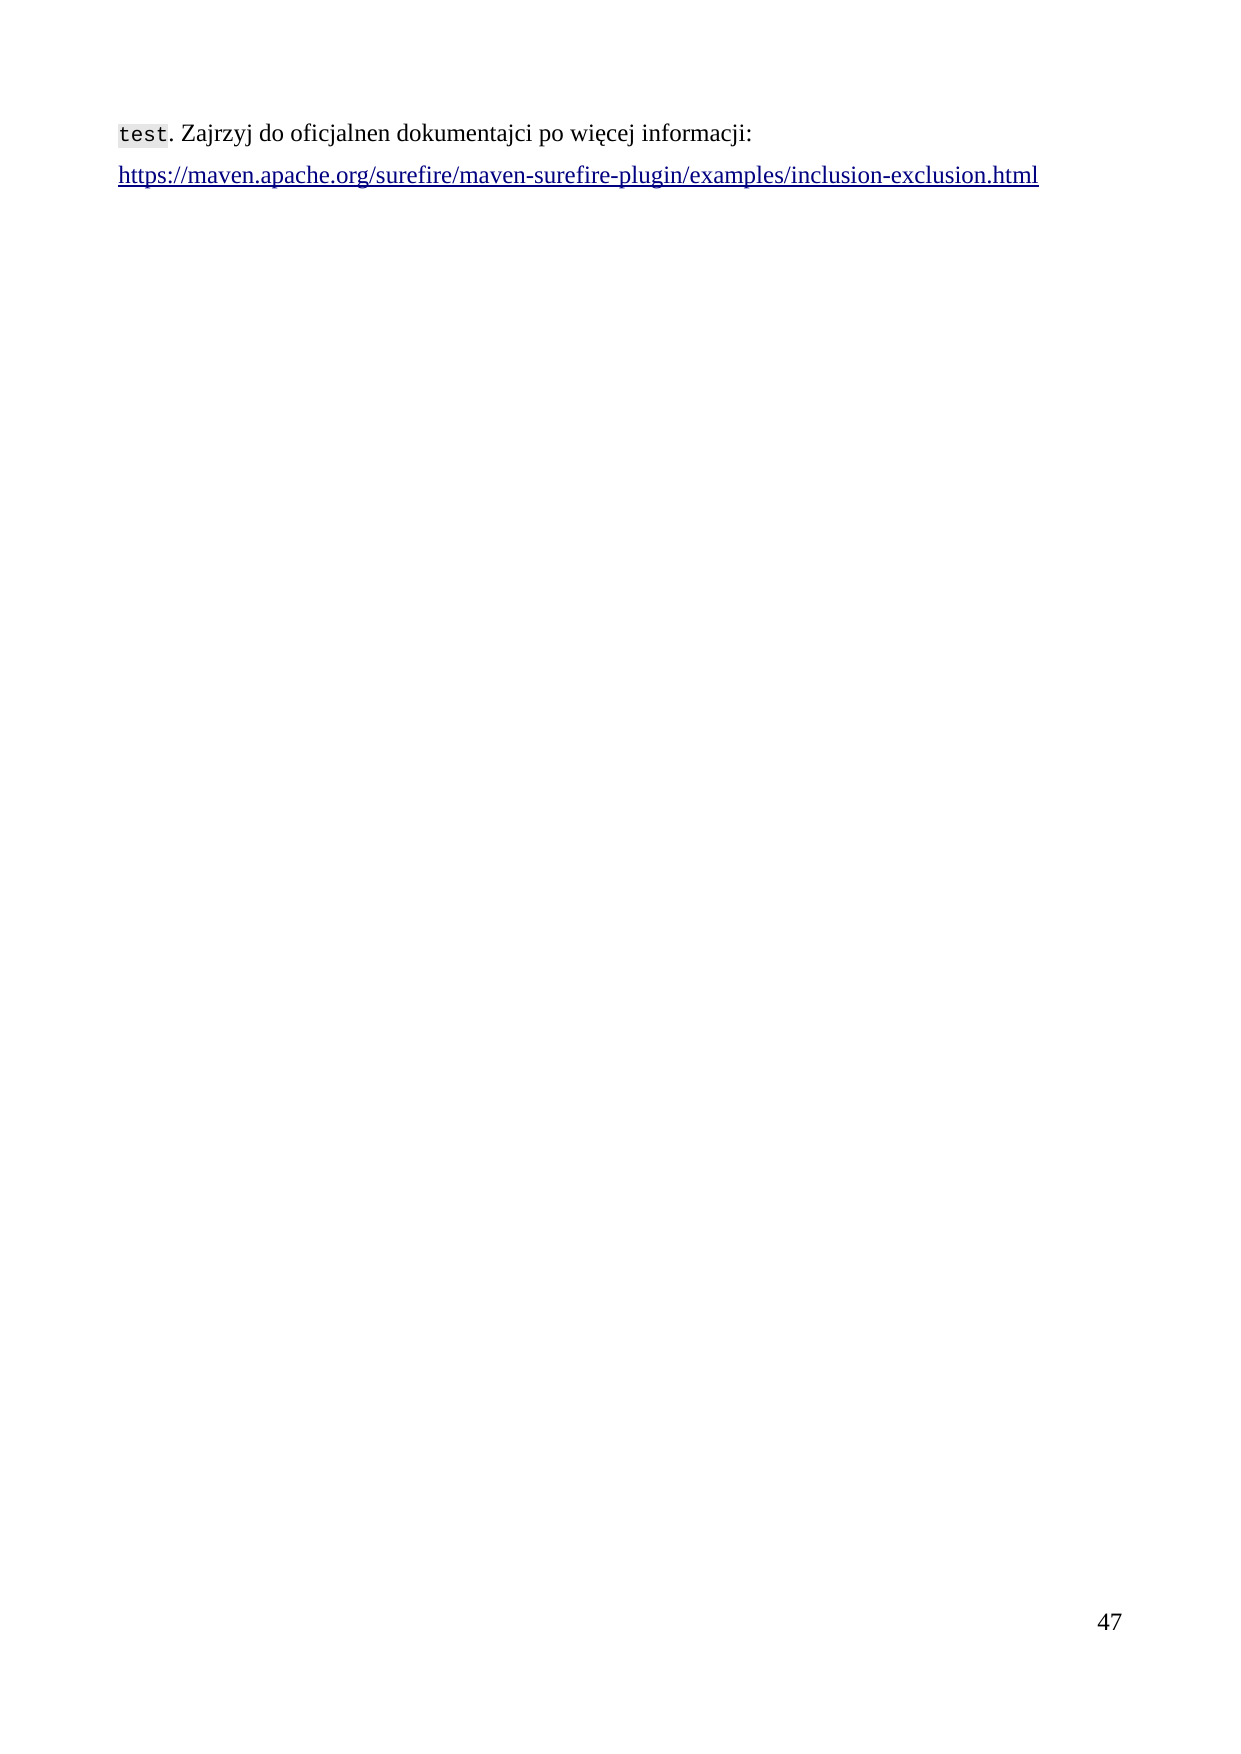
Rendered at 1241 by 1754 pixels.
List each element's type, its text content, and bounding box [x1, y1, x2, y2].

text test. Zajrzyj do oficjalnen dokumentajci po więcej informacji: [118, 118, 1122, 148]
text https://maven.apache.org/surefire/maven-surefire-plugin/examples/inclusion-exclusion.html [118, 160, 1122, 189]
